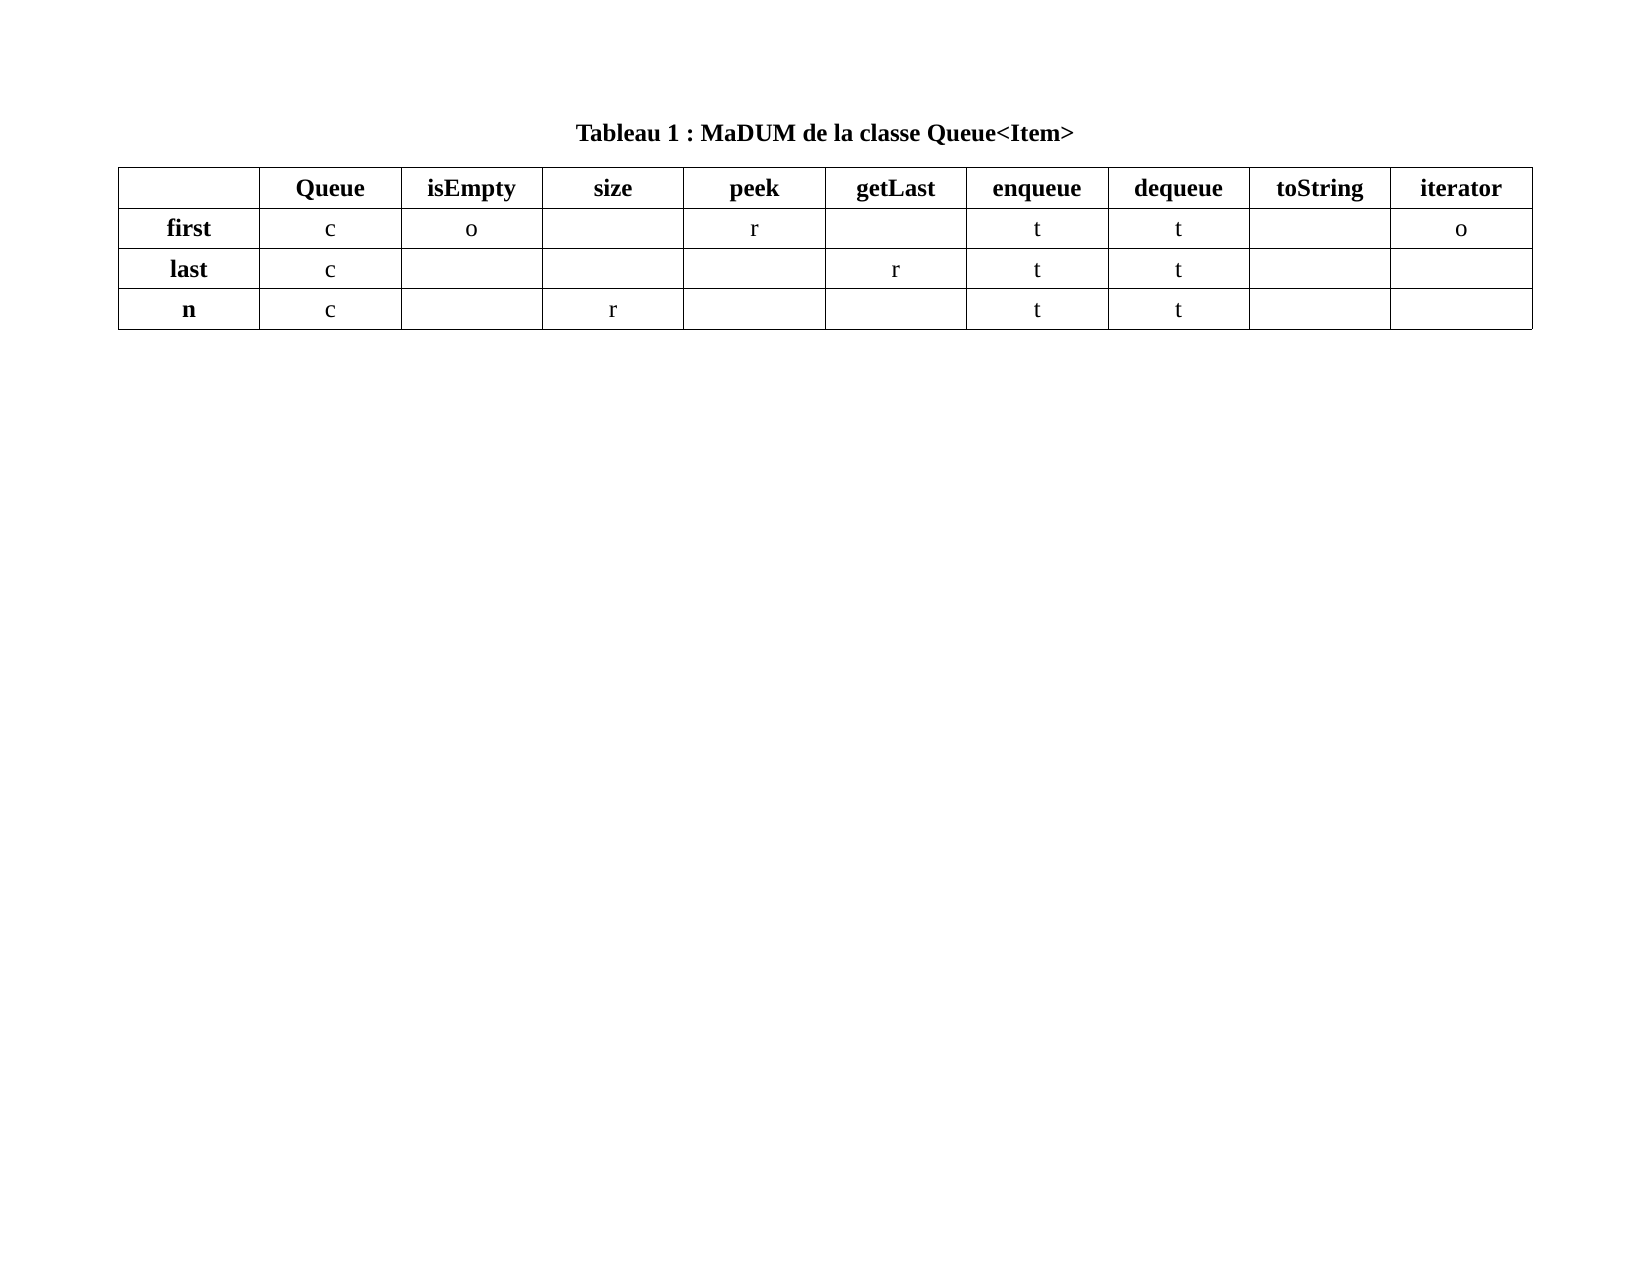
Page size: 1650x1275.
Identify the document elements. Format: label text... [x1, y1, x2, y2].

table_cell t [967, 289, 1108, 328]
table_header [119, 168, 259, 207]
table_cell o [402, 209, 542, 248]
table_cell last [119, 249, 259, 288]
table_cell c [260, 289, 401, 328]
table_cell o [1391, 209, 1532, 248]
table_cell [1250, 289, 1390, 328]
text Tableau 1 : MaDUM de la classe Queue<Item> [118, 118, 1532, 147]
table_cell [402, 289, 542, 328]
table_cell c [260, 249, 401, 288]
table_cell [543, 249, 683, 288]
table_cell r [684, 209, 825, 248]
table_cell t [1109, 209, 1249, 248]
table_cell [826, 289, 966, 328]
table_cell first [119, 209, 259, 248]
table_cell t [1109, 289, 1249, 328]
table_cell t [967, 209, 1108, 248]
table_header getLast [826, 168, 966, 207]
table_header isEmpty [402, 168, 542, 207]
table_cell [543, 209, 683, 248]
table_cell [826, 209, 966, 248]
table_cell n [119, 289, 259, 328]
table_cell r [826, 249, 966, 288]
table_cell [684, 289, 825, 328]
table_header enqueue [967, 168, 1108, 207]
table_cell [1391, 289, 1532, 328]
table_cell r [543, 289, 683, 328]
table_cell [1250, 209, 1390, 248]
table_cell t [1109, 249, 1249, 288]
table_header size [543, 168, 683, 207]
table_header iterator [1391, 168, 1532, 207]
table_cell c [260, 209, 401, 248]
table_header Queue [260, 168, 401, 207]
table_header peek [684, 168, 825, 207]
table_header toString [1250, 168, 1390, 207]
table_cell [1250, 249, 1390, 288]
table_header dequeue [1109, 168, 1249, 207]
table_cell [1391, 249, 1532, 288]
table_cell [684, 249, 825, 288]
table_cell t [967, 249, 1108, 288]
table_cell [402, 249, 542, 288]
